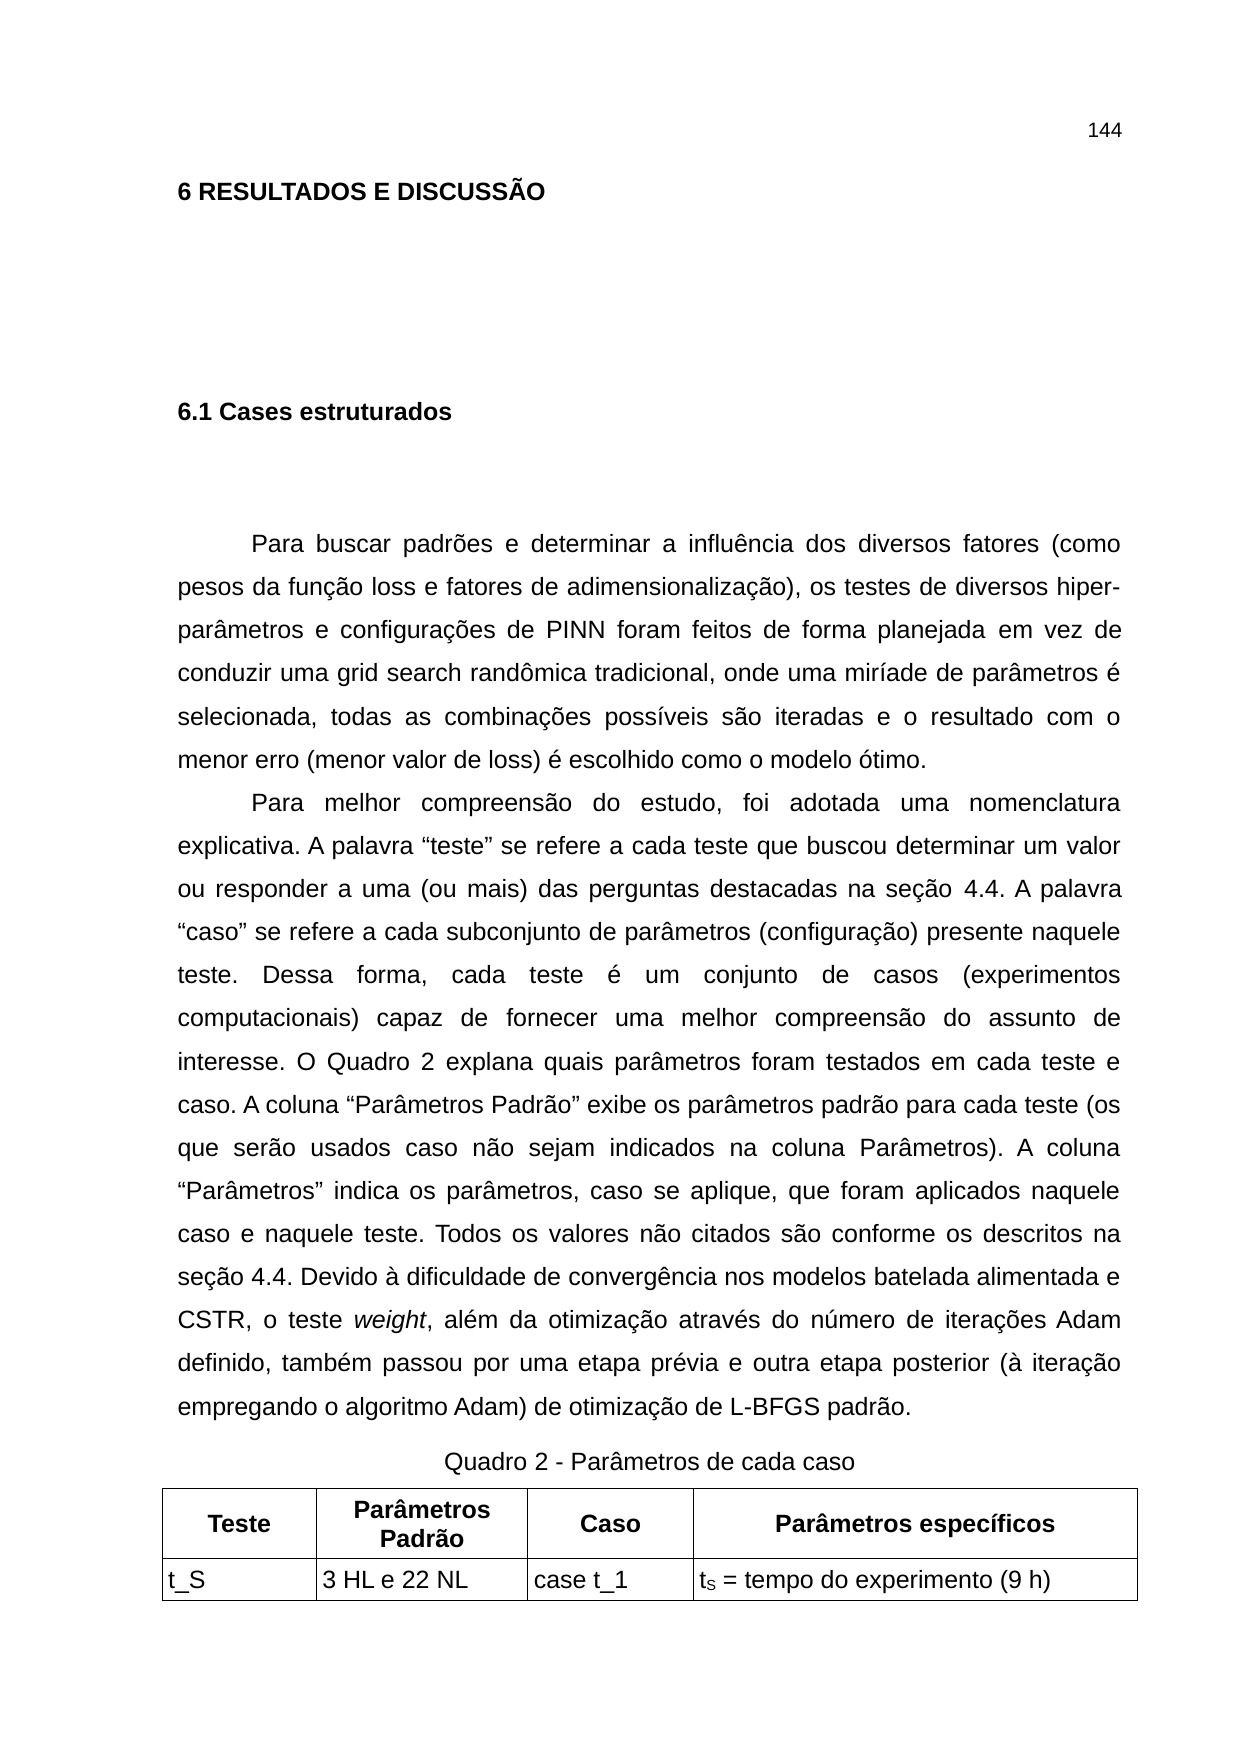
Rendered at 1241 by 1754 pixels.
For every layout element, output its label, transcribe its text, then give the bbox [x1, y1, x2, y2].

table_cell t_S [163, 1559, 316, 1599]
table_header Parâmetros Padrão [317, 1489, 527, 1558]
table_cell tS = tempo do experimento (9 h) [694, 1559, 1137, 1599]
text Quadro 2 - Parâmetros de cada caso [177, 1447, 1122, 1476]
table_header Teste [163, 1489, 316, 1558]
table_header Caso [528, 1489, 693, 1558]
subtitle Resultados e Discussão [177, 177, 1122, 206]
text Para melhor compreensão do estudo, foi adotada uma nomenclatura explicativa. A palavra “teste” se refere a cada teste que buscou determinar um valor ou responder a uma (ou mais) das perguntas destacadas na seção 4.4. A palavra “caso” se refere a cada subconjunto de parâmetros (configuração) presente naquele teste. Dessa forma, cada teste é um conjunto de casos (experimentos computacionais) capaz de fornecer uma melhor compreensão do assunto de interesse. O Quadro 2 explana quais parâmetros foram testados em cada teste e caso. A coluna “Parâmetros Padrão” exibe os parâmetros padrão para cada teste (os que serão usados caso não sejam indicados na coluna Parâmetros). A coluna “Parâmetros” indica os parâmetros, caso se aplique, que foram aplicados naquele caso e naquele teste. Todos os valores não citados são conforme os descritos na seção 4.4. Devido à dificuldade de convergência nos modelos batelada alimentada e CSTR, o teste weight, além da otimização através do número de iterações Adam definido, também passou por uma etapa prévia e outra etapa posterior (à iteração empregando o algoritmo Adam) de otimização de L-BFGS padrão. [177, 788, 1122, 1420]
table_header Parâmetros específicos [694, 1489, 1137, 1558]
table_cell case t_1 [528, 1559, 693, 1599]
table_cell 3 HL e 22 NL [317, 1559, 527, 1599]
text Para buscar padrões e determinar a influência dos diversos fatores (como pesos da função loss e fatores de adimensionalização), os testes de diversos hiper-parâmetros e configurações de PINN foram feitos de forma planejada em vez de conduzir uma grid search randômica tradicional, onde uma miríade de parâmetros é selecionada, todas as combinações possíveis são iteradas e o resultado com o menor erro (menor valor de loss) é escolhido como o modelo ótimo. [177, 529, 1122, 773]
subtitle Cases estruturados [177, 397, 1122, 426]
